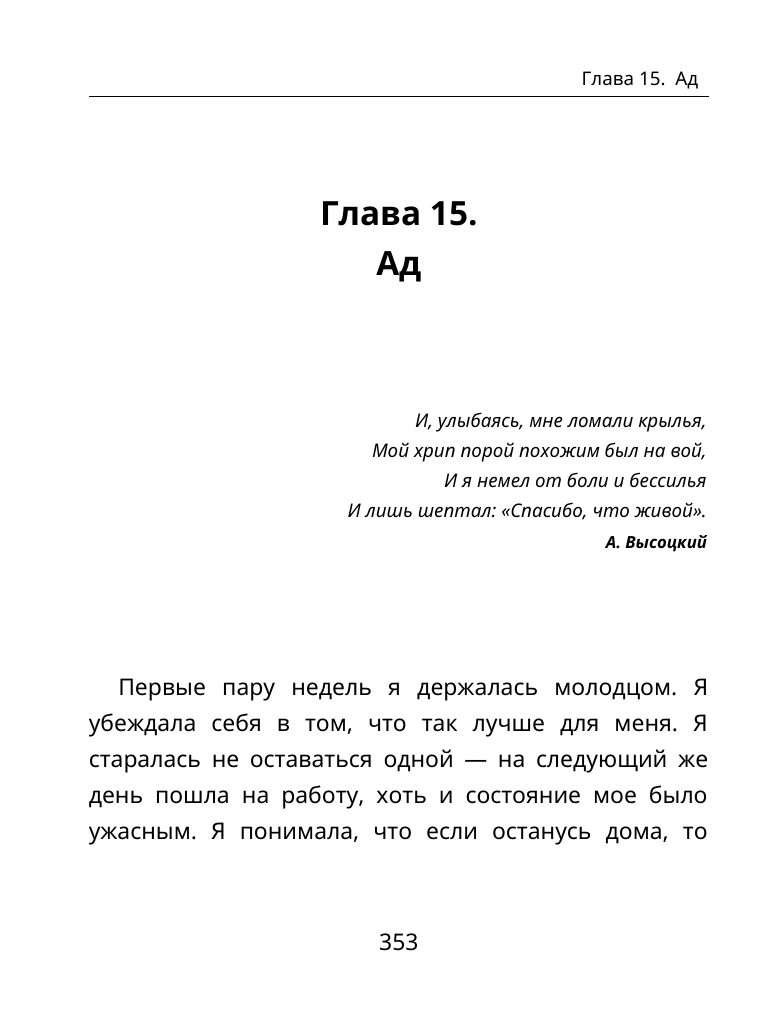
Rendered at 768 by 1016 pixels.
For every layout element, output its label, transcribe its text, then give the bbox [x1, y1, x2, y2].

text И, улыбаясь, мне ломали крылья, [266, 403, 709, 433]
subtitle Глава 15. Ад [88, 185, 709, 285]
text Мой хрип порой похожим был на вой, [266, 433, 709, 463]
text И лишь шептал: «Спасибо, что живой». [266, 493, 709, 523]
text А. Высоцкий [148, 523, 709, 553]
text И я немел от боли и бессилья [266, 463, 709, 493]
text Первые пару недель я держалась молодцом. Я убеждала себя в том, что так лучше для меня. Я старалась не оставаться одной — на следующий же день пошла на работу, хоть и состояние мое было ужасным. Я понимала, что если останусь дома, то [88, 671, 709, 846]
